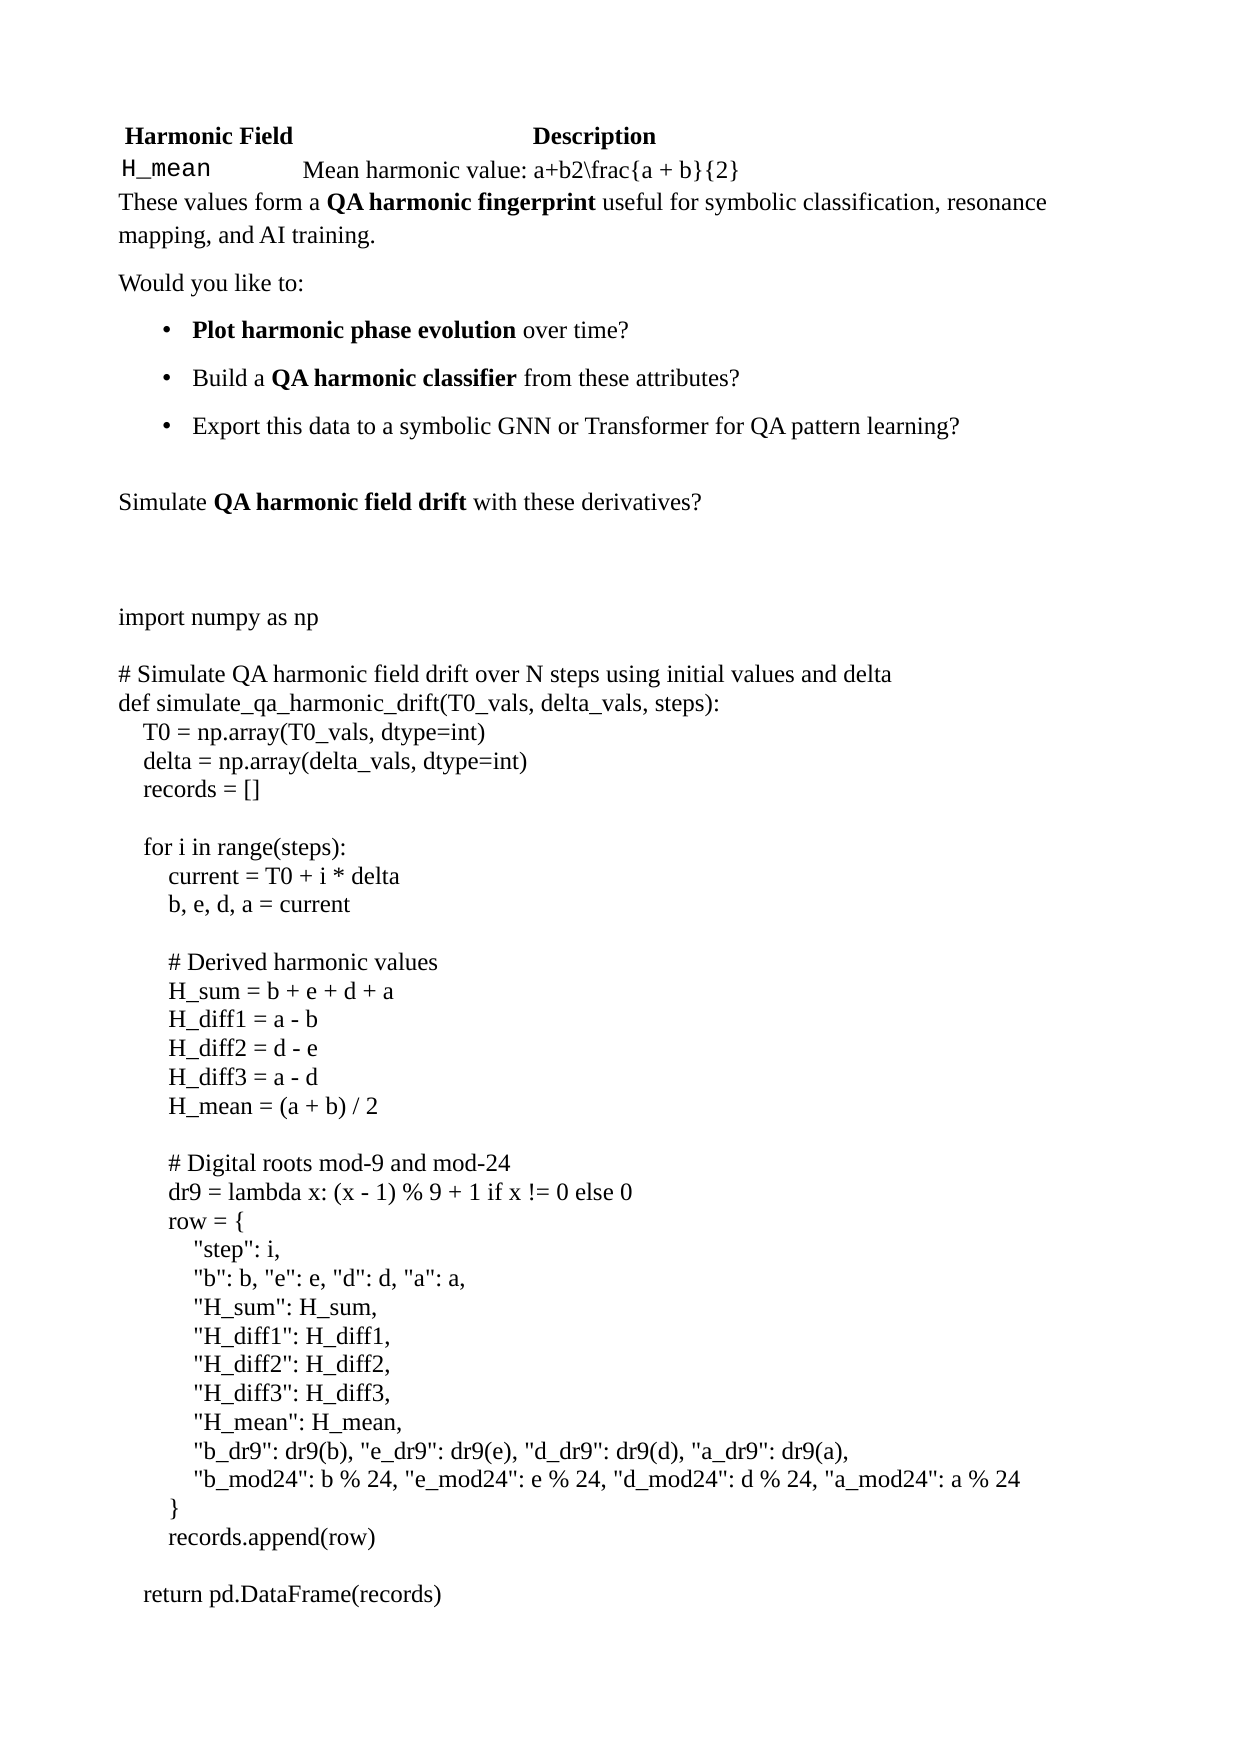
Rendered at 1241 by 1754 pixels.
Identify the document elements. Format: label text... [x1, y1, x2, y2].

text "b": b, "e": e, "d": d, "a": a, [118, 1263, 1122, 1292]
text # Digital roots mod-9 and mod-24 [118, 1148, 1122, 1177]
text } [118, 1493, 1122, 1522]
text "b_dr9": dr9(b), "e_dr9": dr9(e), "d_dr9": dr9(d), "a_dr9": dr9(a), [118, 1436, 1122, 1464]
table_cell Mean harmonic value: a+b2\frac{a + b}{2} [300, 153, 889, 187]
text dr9 = lambda x: (x - 1) % 9 + 1 if x != 0 else 0 [118, 1177, 1122, 1206]
table_header Harmonic Field [118, 118, 299, 153]
text "H_diff1": H_diff1, [118, 1321, 1122, 1349]
text H_diff2 = d - e [118, 1033, 1122, 1062]
text records = [] [118, 774, 1122, 803]
text "H_sum": H_sum, [118, 1292, 1122, 1321]
text T0 = np.array(T0_vals, dtype=int) [118, 717, 1122, 746]
text # Derived harmonic values [118, 947, 1122, 976]
text "step": i, [118, 1234, 1122, 1263]
text "H_diff3": H_diff3, [118, 1378, 1122, 1407]
text return pd.DataFrame(records) [118, 1579, 1122, 1608]
text H_mean = (a + b) / 2 [118, 1091, 1122, 1119]
text # Simulate QA harmonic field drift over N steps using initial values and delta [118, 659, 1122, 688]
text H_diff1 = a - b [118, 1004, 1122, 1033]
text Would you like to: [118, 268, 1122, 297]
text import numpy as np [118, 602, 1122, 631]
list Plot harmonic phase evolution over time? [162, 316, 1122, 344]
text These values form a QA harmonic fingerprint useful for symbolic classification, resonance mapping, and AI training. [118, 187, 1122, 249]
text for i in range(steps): [118, 832, 1122, 861]
text current = T0 + i * delta [118, 861, 1122, 889]
text records.append(row) [118, 1522, 1122, 1551]
list Build a QA harmonic classifier from these attributes? [162, 363, 1122, 392]
text "H_mean": H_mean, [118, 1407, 1122, 1436]
list Export this data to a symbolic GNN or Transformer for QA pattern learning? [162, 411, 1122, 439]
text b, e, d, a = current [118, 889, 1122, 918]
text Simulate QA harmonic field drift with these derivatives? ​ [118, 487, 1122, 516]
text delta = np.array(delta_vals, dtype=int) [118, 746, 1122, 774]
text H_sum = b + e + d + a [118, 976, 1122, 1004]
text H_diff3 = a - d [118, 1062, 1122, 1091]
text "b_mod24": b % 24, "e_mod24": e % 24, "d_mod24": d % 24, "a_mod24": a % 24 [118, 1464, 1122, 1493]
text def simulate_qa_harmonic_drift(T0_vals, delta_vals, steps): [118, 688, 1122, 717]
text row = { [118, 1206, 1122, 1234]
table_cell H_mean [118, 153, 299, 187]
table_header Description [300, 118, 889, 153]
text "H_diff2": H_diff2, [118, 1349, 1122, 1378]
